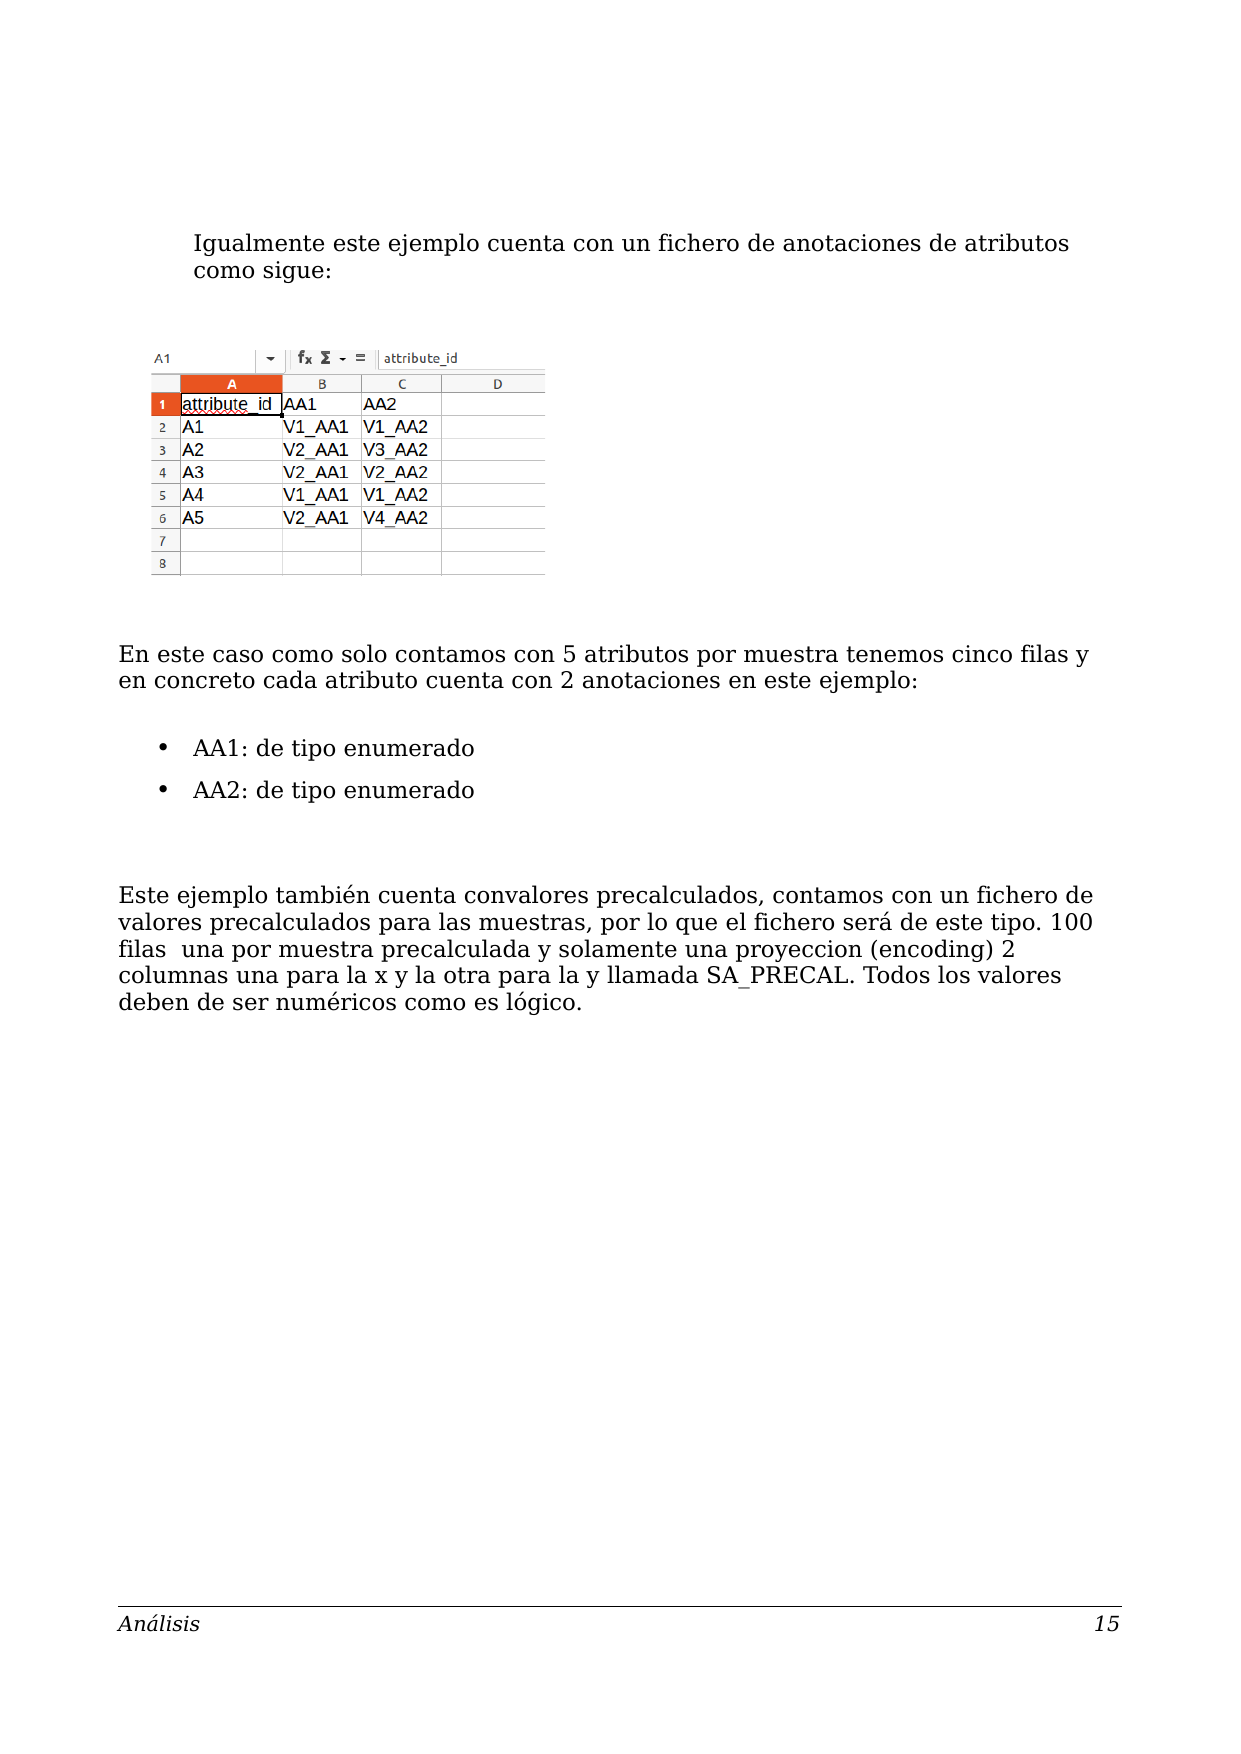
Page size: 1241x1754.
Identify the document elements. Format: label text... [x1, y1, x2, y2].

list AA1: de tipo enumerado [156, 733, 1122, 763]
list AA2: de tipo enumerado [156, 775, 1122, 831]
text En este caso como solo contamos con 5 atributos por muestra tenemos cinco filas y en concreto cada atributo cuenta con 2 anotaciones en este ejemplo: [118, 641, 1122, 721]
list Igualmente este ejemplo cuenta con un fichero de anotaciones de atributos como sigue: [156, 177, 1122, 283]
picture [151, 350, 546, 576]
text Este ejemplo también cuenta convalores precalculados, contamos con un fichero de valores precalculados para las muestras, por lo que el fichero será de este tipo. 100 filas una por muestra precalculada y solamente una proyeccion (encoding) 2 columnas una para la x y la otra para la y llamada SA_PRECAL. Todos los valores deben de ser numéricos como es lógico. [118, 883, 1122, 1016]
